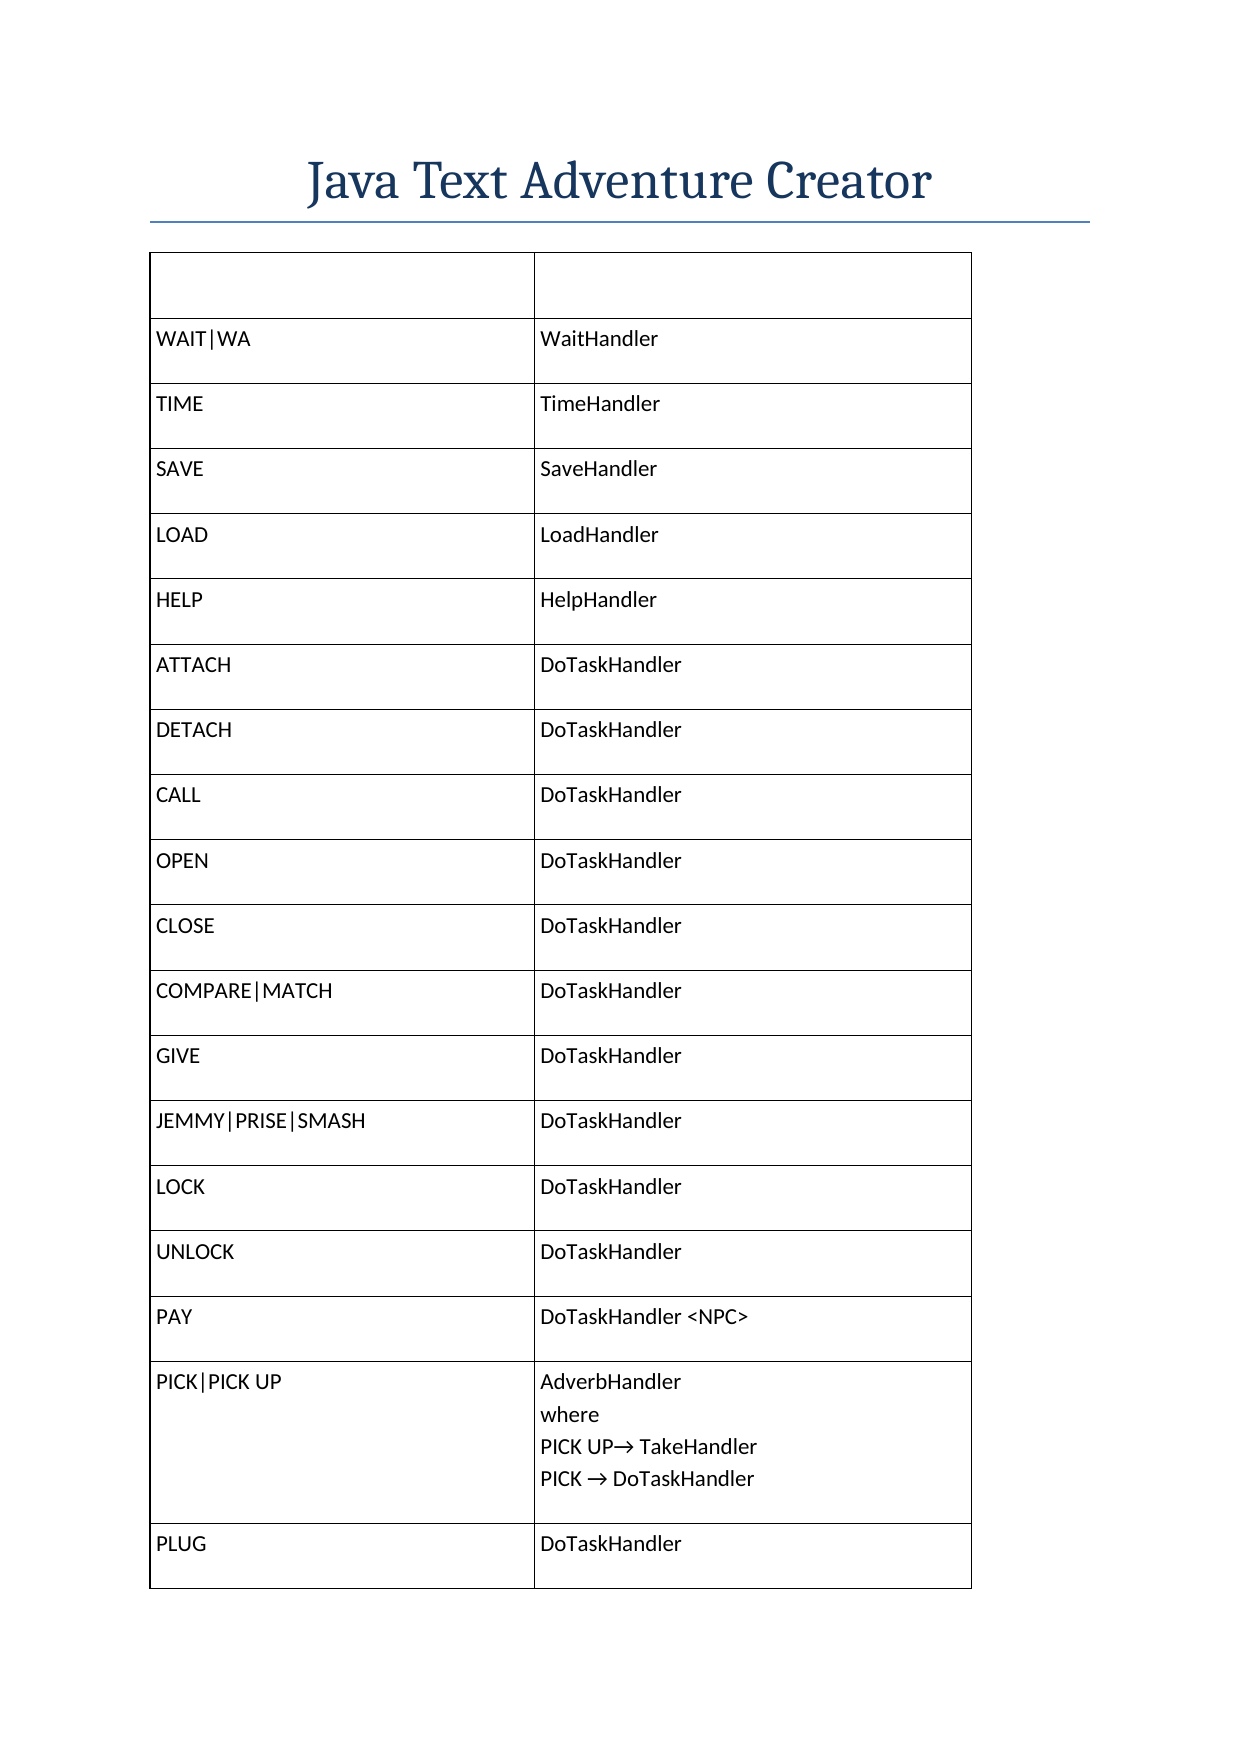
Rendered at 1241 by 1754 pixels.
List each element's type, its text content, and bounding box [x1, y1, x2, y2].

table_cell DoTaskHandler [535, 1231, 971, 1296]
table_cell TimeHandler [535, 384, 971, 448]
table_cell AdverbHandler where PICK UP→ TakeHandler PICK → DoTaskHandler [535, 1362, 971, 1522]
table_cell GIVE [151, 1036, 534, 1100]
table_cell DETACH [151, 710, 534, 774]
table_cell DoTaskHandler [535, 775, 971, 839]
table_cell WaitHandler [535, 319, 971, 383]
table_cell PLUG [151, 1524, 534, 1588]
table_cell LOCK [151, 1166, 534, 1230]
table_cell TIME [151, 384, 534, 448]
table_cell [535, 253, 971, 317]
table_cell DoTaskHandler [535, 840, 971, 904]
table_cell DoTaskHandler [535, 971, 971, 1035]
table_cell LOAD [151, 514, 534, 578]
table_cell DoTaskHandler [535, 1166, 971, 1230]
table_cell PAY [151, 1297, 534, 1361]
table_cell UNLOCK [151, 1231, 534, 1296]
table_cell DoTaskHandler [535, 710, 971, 774]
table_cell JEMMY|PRISE|SMASH [151, 1101, 534, 1165]
table_cell HelpHandler [535, 579, 971, 643]
table_cell DoTaskHandler [535, 1101, 971, 1165]
table_cell DoTaskHandler [535, 1524, 971, 1588]
table_cell SaveHandler [535, 449, 971, 513]
table_cell LoadHandler [535, 514, 971, 578]
table_cell ATTACH [151, 645, 534, 709]
table_cell CLOSE [151, 905, 534, 969]
table_cell WAIT|WA [151, 319, 534, 383]
table_cell DoTaskHandler [535, 645, 971, 709]
table_cell CALL [151, 775, 534, 839]
table_cell SAVE [151, 449, 534, 513]
table_cell OPEN [151, 840, 534, 904]
table_cell COMPARE|MATCH [151, 971, 534, 1035]
table_cell DoTaskHandler [535, 905, 971, 969]
table_cell DoTaskHandler [535, 1036, 971, 1100]
table_cell PICK|PICK UP [151, 1362, 534, 1522]
table_cell HELP [151, 579, 534, 643]
table_cell [151, 253, 534, 317]
table_cell DoTaskHandler <NPC> [535, 1297, 971, 1361]
